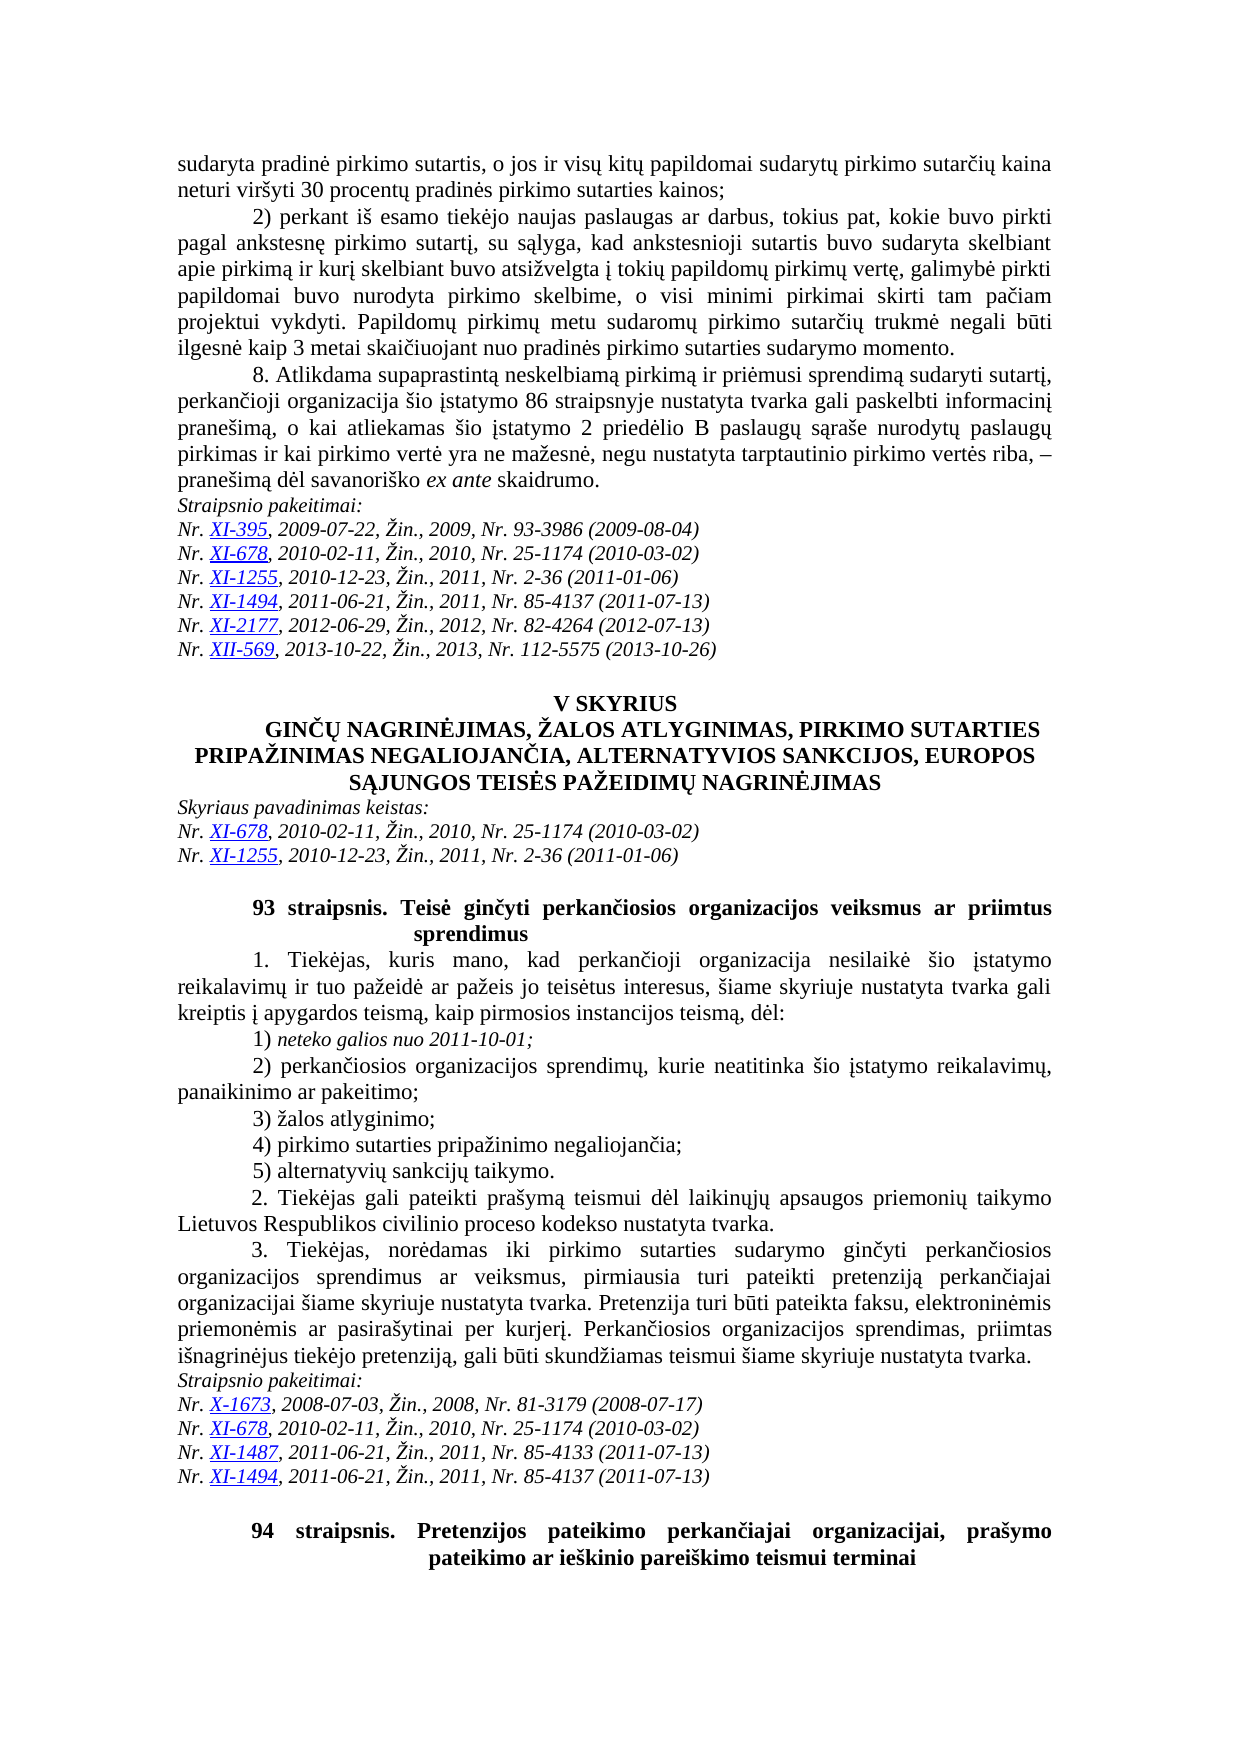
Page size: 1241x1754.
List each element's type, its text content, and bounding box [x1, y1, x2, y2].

text GINČŲ NAGRINĖJIMAS, ŽALOS ATLYGINIMAS, PIRKIMO SUTARTIES PRIPAŽINIMAS NEGALIOJANČIA, ALTERNATYVIOS SANKCIJOS, EUROPOS SĄJUNGOS TEISĖS PAŽEIDIMŲ NAGRINĖJIMAS [177, 716, 1053, 795]
text Straipsnio pakeitimai: [177, 493, 1053, 517]
text Nr. X-1673, 2008-07-03, Žin., 2008, Nr. 81-3179 (2008-07-17) [177, 1392, 1053, 1416]
text Nr. XI-2177, 2012-06-29, Žin., 2012, Nr. 82-4264 (2012-07-13) [177, 613, 1053, 637]
text sudaryta pradinė pirkimo sutartis, o jos ir visų kitų papildomai sudarytų pirkimo sutarčių kaina neturi viršyti 30 procentų pradinės pirkimo sutarties kainos; [177, 150, 1053, 203]
text V SKYRIUS [177, 690, 1053, 716]
text 1. Tiekėjas, kuris mano, kad perkančioji organizacija nesilaikė šio įstatymo reikalavimų ir tuo pažeidė ar pažeis jo teisėtus interesus, šiame skyriuje nustatyta tvarka gali kreiptis į apygardos teismą, kaip pirmosios instancijos teismą, dėl: [177, 946, 1053, 1026]
text Nr. XI-1494, 2011-06-21, Žin., 2011, Nr. 85-4137 (2011-07-13) [177, 589, 1053, 613]
text 94 straipsnis. Pretenzijos pateikimo perkančiajai organizacijai, prašymo pateikimo ar ieškinio pareiškimo teismui terminai [251, 1517, 1053, 1570]
text 2) perkančiosios organizacijos sprendimų, kurie neatitinka šio įstatymo reikalavimų, panaikinimo ar pakeitimo; [177, 1052, 1053, 1104]
text 5) alternatyvių sankcijų taikymo. [177, 1157, 1053, 1184]
text Nr. XI-678, 2010-02-11, Žin., 2010, Nr. 25-1174 (2010-03-02) [177, 541, 1053, 565]
text 93 straipsnis. Teisė ginčyti perkančiosios organizacijos veiksmus ar priimtus sprendimus [252, 894, 1053, 946]
text Straipsnio pakeitimai: [177, 1368, 1053, 1392]
text 8. Atlikdama supaprastintą neskelbiamą pirkimą ir priėmusi sprendimą sudaryti sutartį, perkančioji organizacija šio įstatymo 86 straipsnyje nustatyta tvarka gali paskelbti informacinį pranešimą, o kai atliekamas šio įstatymo 2 priedėlio B paslaugų sąraše nurodytų paslaugų pirkimas ir kai pirkimo vertė yra ne mažesnė, negu nustatyta tarptautinio pirkimo vertės riba, – pranešimą dėl savanoriško ex ante skaidrumo. [177, 361, 1053, 493]
text 1) neteko galios nuo 2011-10-01; [177, 1026, 1053, 1052]
text 2) perkant iš esamo tiekėjo naujas paslaugas ar darbus, tokius pat, kokie buvo pirkti pagal ankstesnę pirkimo sutartį, su sąlyga, kad ankstesnioji sutartis buvo sudaryta skelbiant apie pirkimą ir kurį skelbiant buvo atsižvelgta į tokių papildomų pirkimų vertę, galimybė pirkti papildomai buvo nurodyta pirkimo skelbime, o visi minimi pirkimai skirti tam pačiam projektui vykdyti. Papildomų pirkimų metu sudaromų pirkimo sutarčių trukmė negali būti ilgesnė kaip 3 metai skaičiuojant nuo pradinės pirkimo sutarties sudarymo momento. [177, 203, 1053, 361]
text 3) žalos atlyginimo; [177, 1104, 1053, 1131]
text Nr. XII-569, 2013-10-22, Žin., 2013, Nr. 112-5575 (2013-10-26) [177, 637, 1053, 661]
text Nr. XI-678, 2010-02-11, Žin., 2010, Nr. 25-1174 (2010-03-02) [177, 1416, 1053, 1440]
text 2. Tiekėjas gali pateikti prašymą teismui dėl laikinųjų apsaugos priemonių taikymo Lietuvos Respublikos civilinio proceso kodekso nustatyta tvarka. [177, 1184, 1053, 1236]
text Skyriaus pavadinimas keistas: [177, 795, 1053, 819]
text Nr. XI-1255, 2010-12-23, Žin., 2011, Nr. 2-36 (2011-01-06) [177, 843, 1053, 867]
text Nr. XI-1494, 2011-06-21, Žin., 2011, Nr. 85-4137 (2011-07-13) [177, 1464, 1053, 1488]
text 4) pirkimo sutarties pripažinimo negaliojančia; [177, 1131, 1053, 1157]
text 3. Tiekėjas, norėdamas iki pirkimo sutarties sudarymo ginčyti perkančiosios organizacijos sprendimus ar veiksmus, pirmiausia turi pateikti pretenziją perkančiajai organizacijai šiame skyriuje nustatyta tvarka. Pretenzija turi būti pateikta faksu, elektroninėmis priemonėmis ar pasirašytinai per kurjerį. Perkančiosios organizacijos sprendimas, priimtas išnagrinėjus tiekėjo pretenziją, gali būti skundžiamas teismui šiame skyriuje nustatyta tvarka. [177, 1236, 1053, 1368]
text Nr. XI-395, 2009-07-22, Žin., 2009, Nr. 93-3986 (2009-08-04) [177, 517, 1053, 541]
text Nr. XI-1255, 2010-12-23, Žin., 2011, Nr. 2-36 (2011-01-06) [177, 565, 1053, 589]
text Nr. XI-678, 2010-02-11, Žin., 2010, Nr. 25-1174 (2010-03-02) [177, 819, 1053, 843]
text Nr. XI-1487, 2011-06-21, Žin., 2011, Nr. 85-4133 (2011-07-13) [177, 1440, 1053, 1464]
